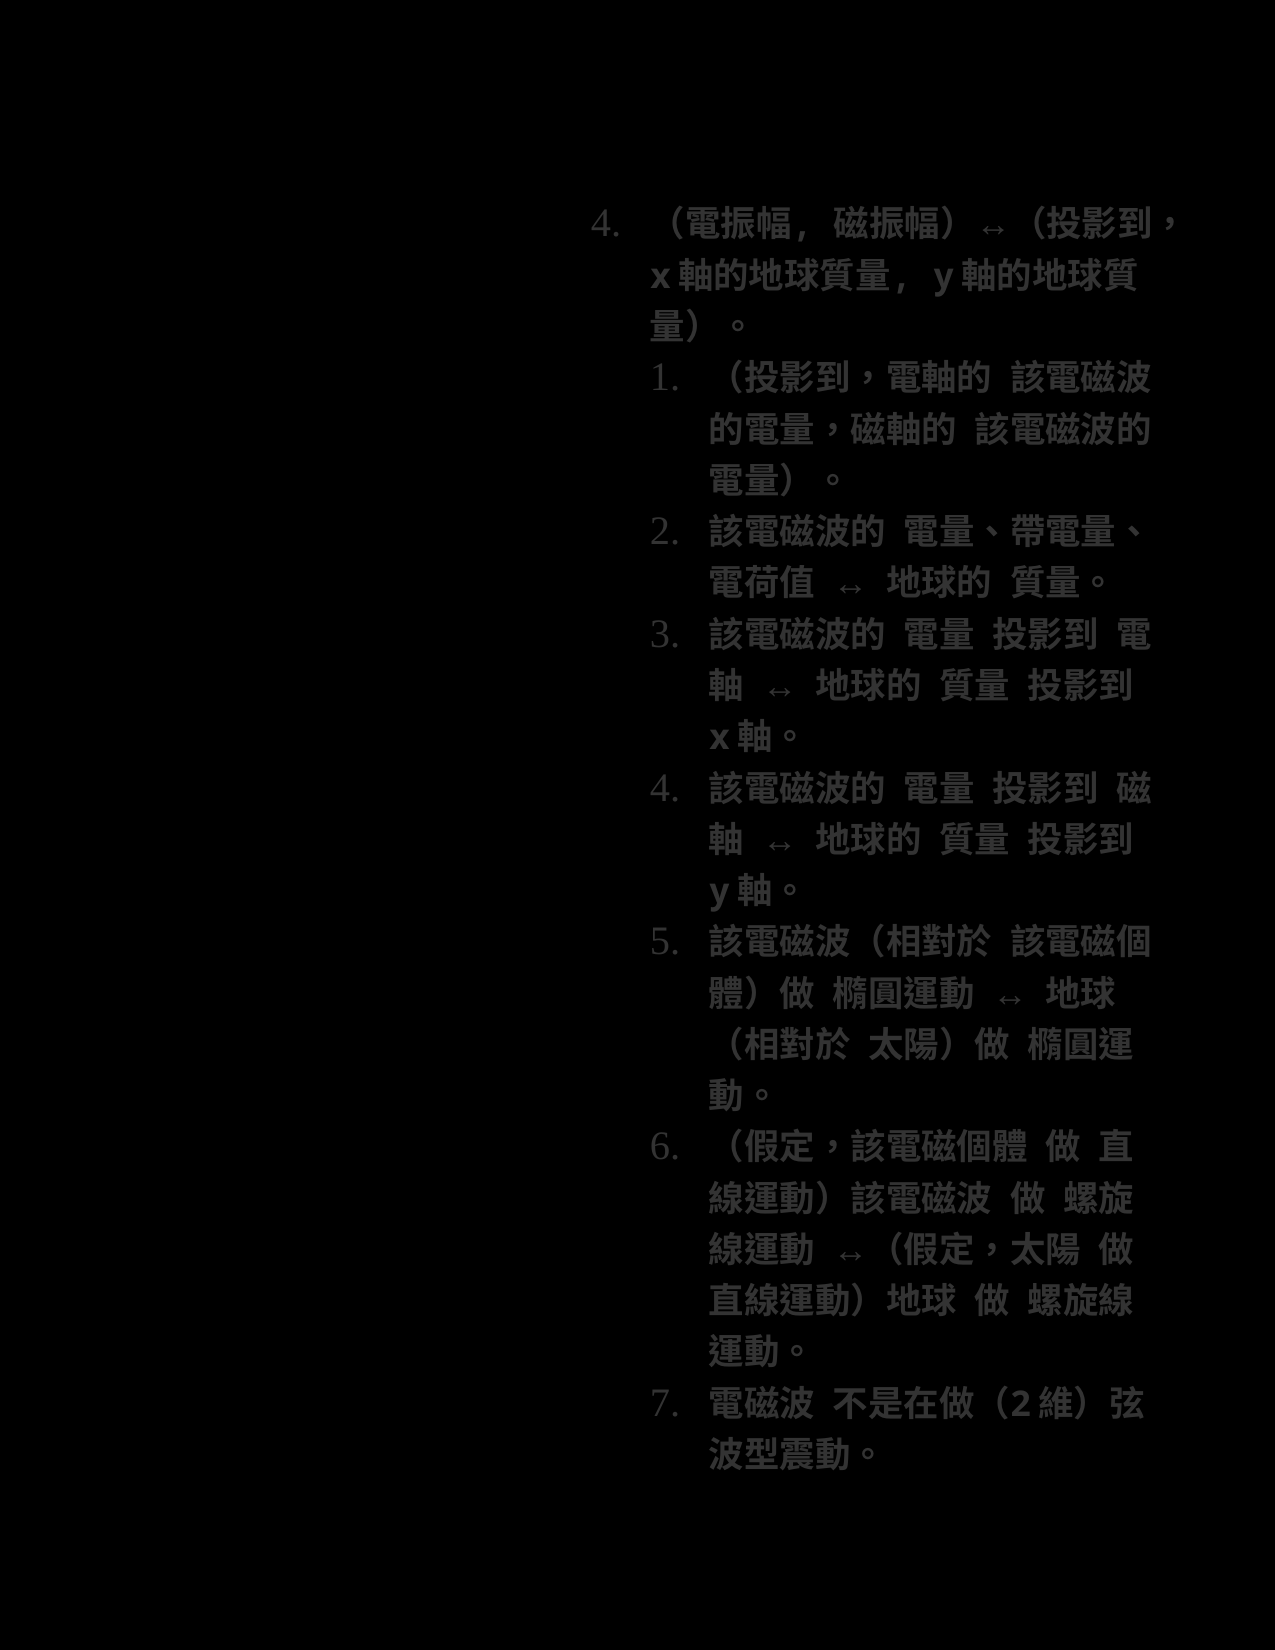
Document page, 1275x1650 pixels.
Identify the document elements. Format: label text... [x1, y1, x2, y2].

list 該電磁波（相對於 該電磁個體）做 橢圓運動 ↔ 地球（相對於 太陽）做 橢圓運動。 [649, 914, 1157, 1119]
list （投影到，電軸的 該電磁波的電量，磁軸的 該電磁波的電量）。 [649, 350, 1157, 503]
list （電振幅, 磁振幅）↔（投影到，x軸的地球質量, y軸的地球質量）。 [591, 196, 1157, 350]
list 該電磁波的 電量 投影到 電軸 ↔ 地球的 質量 投影到 x軸。 [649, 606, 1157, 760]
list 該電磁波的 電量、帶電量、電荷值 ↔ 地球的 質量。 [649, 503, 1157, 606]
list （假定，該電磁個體 做 直線運動）該電磁波 做 螺旋線運動 ↔（假定，太陽 做 直線運動）地球 做 螺旋線運動。 [649, 1119, 1157, 1375]
list 電磁波 不是在做（2維）弦波型震動。 [649, 1375, 1157, 1478]
list 該電磁波的 電量 投影到 磁軸 ↔ 地球的 質量 投影到 y軸。 [649, 760, 1157, 914]
